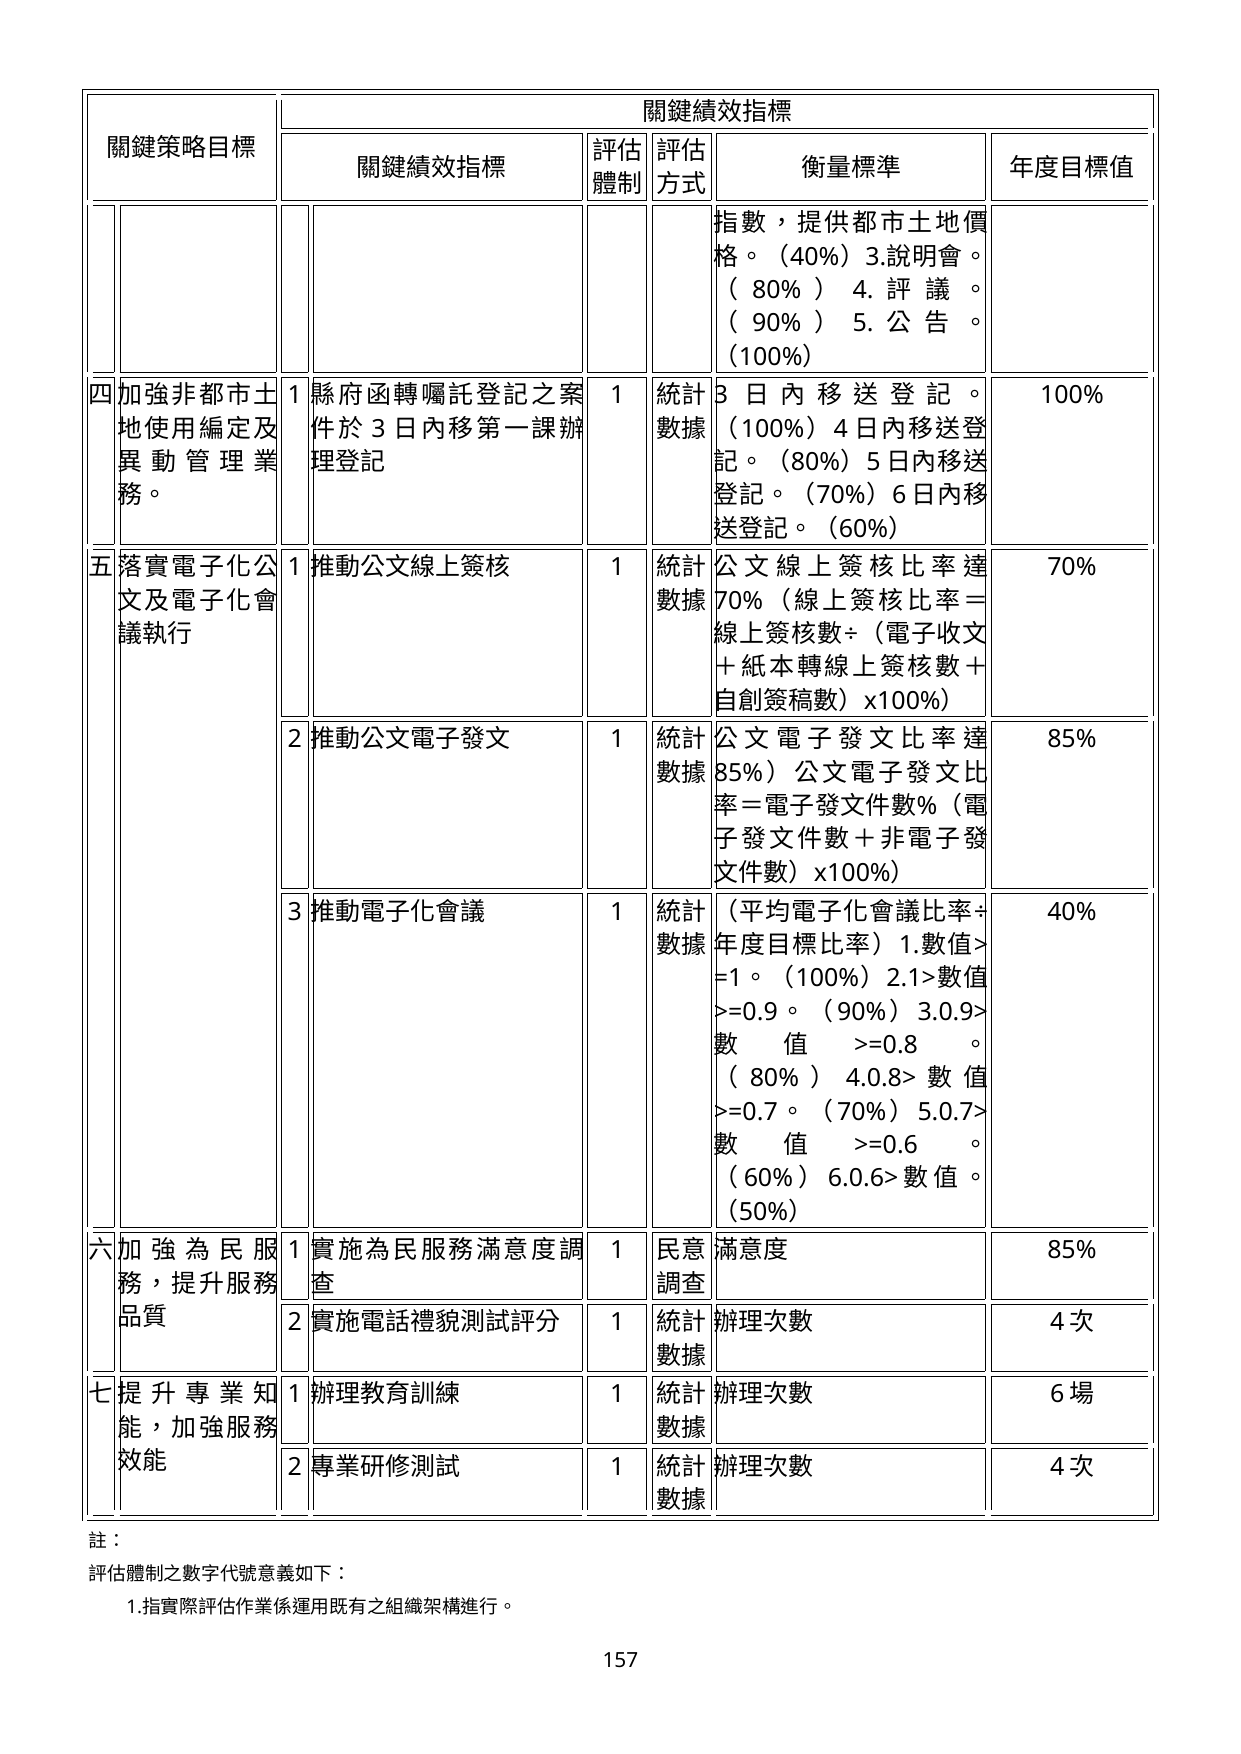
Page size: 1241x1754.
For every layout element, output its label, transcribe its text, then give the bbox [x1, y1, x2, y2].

table_cell 評估 體制 [585, 129, 649, 199]
table_cell 1 [585, 372, 649, 544]
table_header 關鍵績效指標 [278, 90, 1156, 127]
table_cell 加強非都市土地使用編定及異動管理業務。 [117, 372, 278, 544]
table_cell 五 [85, 544, 117, 1227]
table_cell 3日內移送登記。（100%）4日內移送登記。（80%）5日內移送登記。（70%）6日內移送登記。（60%） [714, 372, 988, 544]
table_cell 1 [278, 544, 311, 716]
table_cell [117, 200, 278, 372]
table_cell [85, 200, 117, 372]
table_cell 1 [585, 888, 649, 1227]
table_header 關鍵策略目標 [85, 90, 278, 199]
table_cell 民意調查 [649, 1227, 714, 1299]
table_cell 評估 方式 [649, 129, 714, 199]
table_cell 實施電話禮貌測試評分 [311, 1299, 585, 1371]
table_cell 1 [585, 716, 649, 888]
table_cell 2 [278, 716, 311, 888]
table_cell 4次 [988, 1299, 1156, 1371]
table_cell 辦理教育訓練 [311, 1371, 585, 1443]
table_cell 辦理次數 [714, 1299, 988, 1371]
table_cell 辦理次數 [714, 1371, 988, 1443]
table_cell 2 [278, 1443, 311, 1515]
table_cell 公文電子發文比率達85%）公文電子發文比率＝電子發文件數%（電子發文件數＋非電子發文件數）x100%） [714, 716, 988, 888]
table_cell 1 [585, 1299, 649, 1371]
table_cell [988, 200, 1156, 372]
table_cell 實施為民服務滿意度調查 [311, 1227, 585, 1299]
table_cell 統計數據 [649, 716, 714, 888]
table_cell 85% [988, 716, 1156, 888]
table_cell 1 [585, 1371, 649, 1443]
table_cell 滿意度 [714, 1227, 988, 1299]
table_cell 指數，提供都市土地價格。（40%）3.說明會。（80%）4.評議。（90%）5.公告。（100%） [714, 200, 988, 372]
table_cell [278, 200, 311, 372]
table_cell 1 [585, 1227, 649, 1299]
table_cell 專業研修測試 [311, 1443, 585, 1515]
table_cell 年度目標值 [988, 128, 1156, 199]
table_cell 辦理次數 [714, 1443, 988, 1515]
table_cell 2 [278, 1299, 311, 1371]
text 註： [89, 1521, 1152, 1554]
table_cell 統計數據 [649, 372, 714, 544]
table_cell 衡量標準 [714, 129, 988, 199]
table_cell [649, 200, 714, 372]
table_cell 1 [278, 1227, 311, 1299]
table_cell 1 [585, 1443, 649, 1515]
table_cell 100% [988, 372, 1156, 544]
table_cell 推動公文電子發文 [311, 716, 585, 888]
table_cell 70% [988, 544, 1156, 716]
table_cell 七 [85, 1371, 117, 1515]
table_cell [311, 200, 585, 372]
table_cell 提升專業知能，加強服務效能 [117, 1371, 278, 1515]
table_cell 加強為民服務，提升服務品質 [117, 1227, 278, 1371]
table_cell 統計數據 [649, 1443, 714, 1515]
table_cell （平均電子化會議比率÷年度目標比率）1.數值>=1。（100%）2.1>數值>=0.9。（90%）3.0.9>數值>=0.8。（80%）4.0.8>數值>=0.7。（70%）5.0.7>數值>=0.6。（60%）6.0.6>數值。（50%） [714, 888, 988, 1227]
table_cell 縣府函轉囑託登記之案件於3日內移第一課辦理登記 [311, 372, 585, 544]
table_cell 統計數據 [649, 544, 714, 716]
table_cell 統計數據 [649, 888, 714, 1227]
table_cell 公文線上簽核比率達70%（線上簽核比率＝線上簽核數÷（電子收文＋紙本轉線上簽核數＋自創簽稿數）x100%） [714, 544, 988, 716]
table_cell 1 [278, 372, 311, 544]
table_cell 落實電子化公文及電子化會議執行 [117, 544, 278, 1227]
table_cell 推動公文線上簽核 [311, 544, 585, 716]
table_cell [585, 200, 649, 372]
table_cell 四 [85, 372, 117, 544]
table_cell 關鍵績效指標 [278, 128, 585, 199]
table_cell 統計數據 [649, 1299, 714, 1371]
table_cell 推動電子化會議 [311, 888, 585, 1227]
table_cell 40% [988, 888, 1156, 1227]
table_cell 1 [585, 544, 649, 716]
table_cell 6場 [988, 1371, 1156, 1443]
table_cell 3 [278, 888, 311, 1227]
table_cell 六 [85, 1227, 117, 1371]
table_cell 4次 [988, 1443, 1156, 1515]
table_cell 1 [278, 1371, 311, 1443]
table_cell 85% [988, 1227, 1156, 1299]
text 1.指實際評估作業係運用既有之組織架構進行。 [89, 1587, 1152, 1620]
table_cell 統計數據 [649, 1371, 714, 1443]
text 評估體制之數字代號意義如下： [89, 1554, 1152, 1587]
